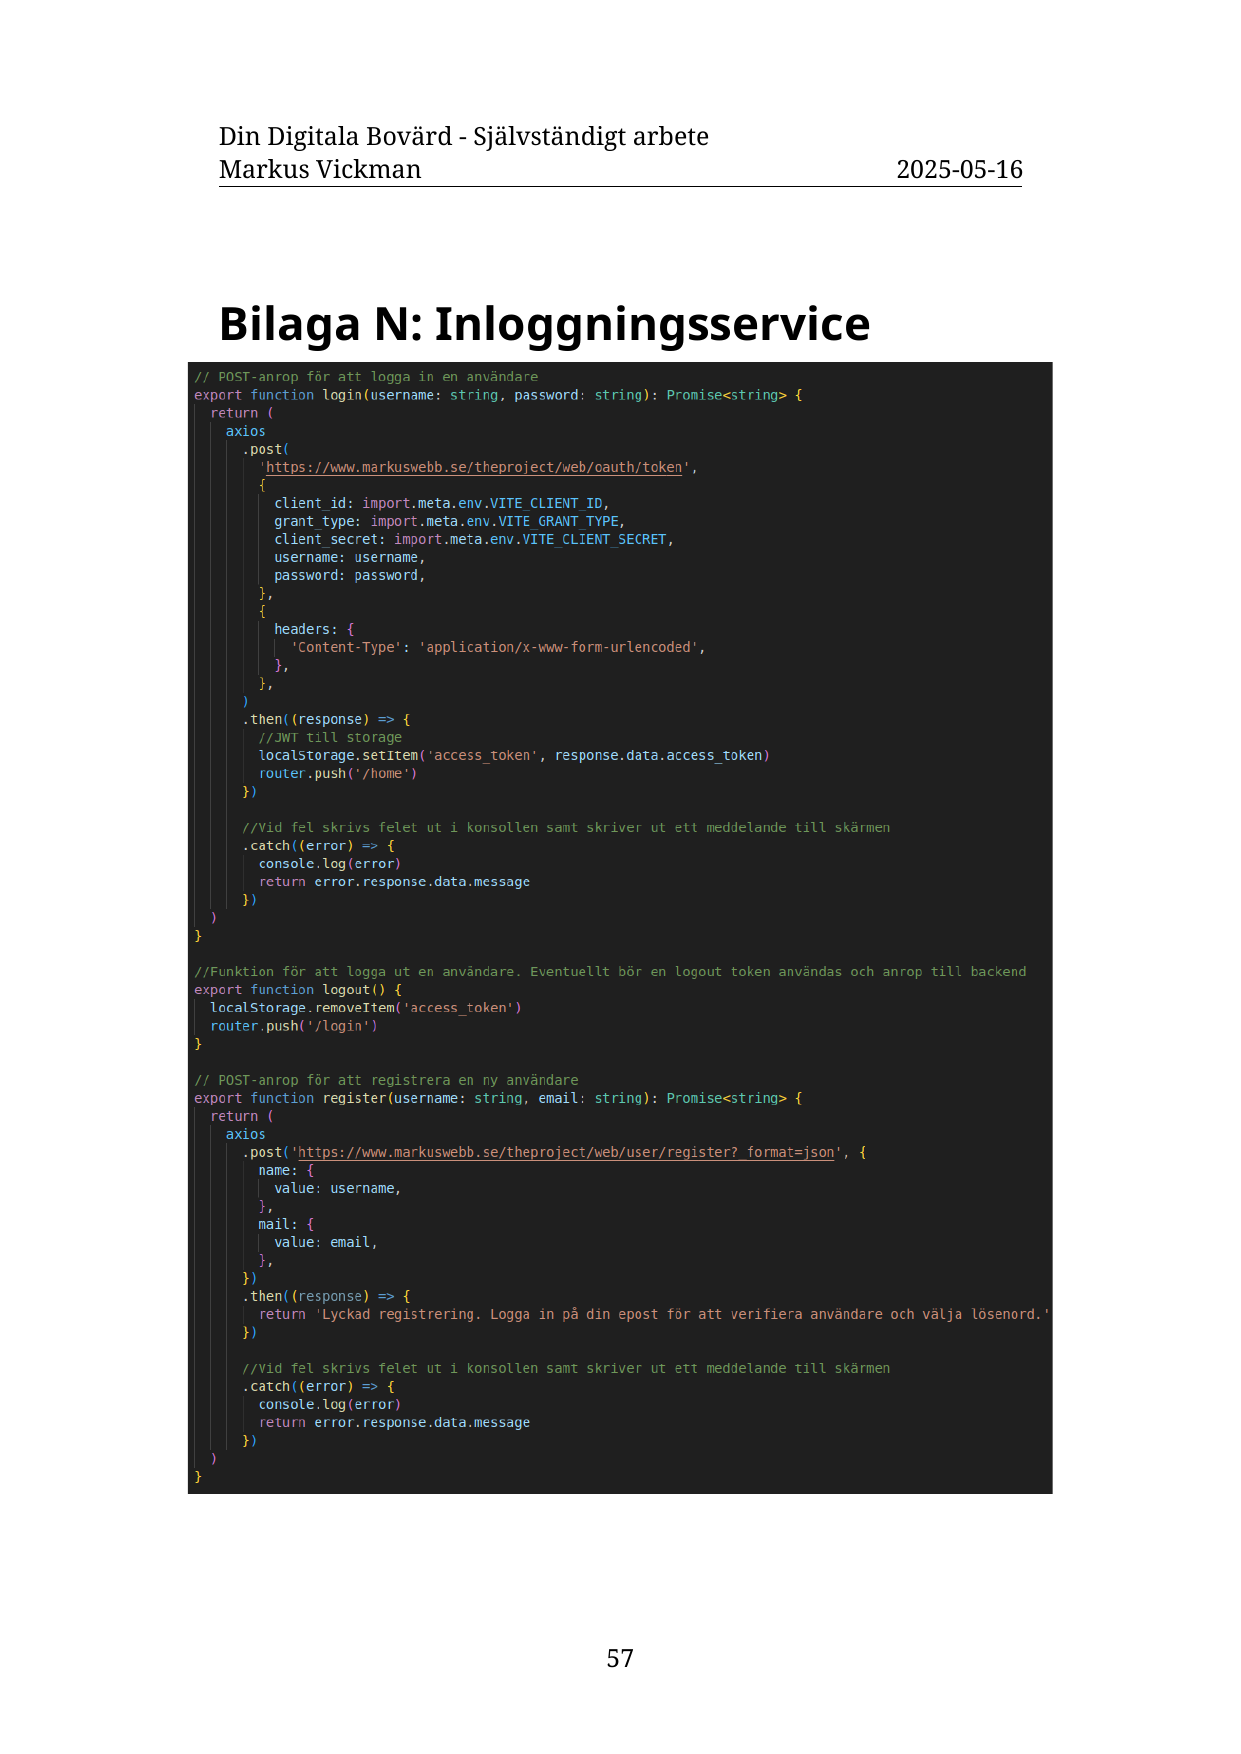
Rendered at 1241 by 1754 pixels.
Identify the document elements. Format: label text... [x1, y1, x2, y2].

subtitle Bilaga N: Inloggningsservice [218, 291, 1022, 353]
picture [187, 362, 1053, 1494]
